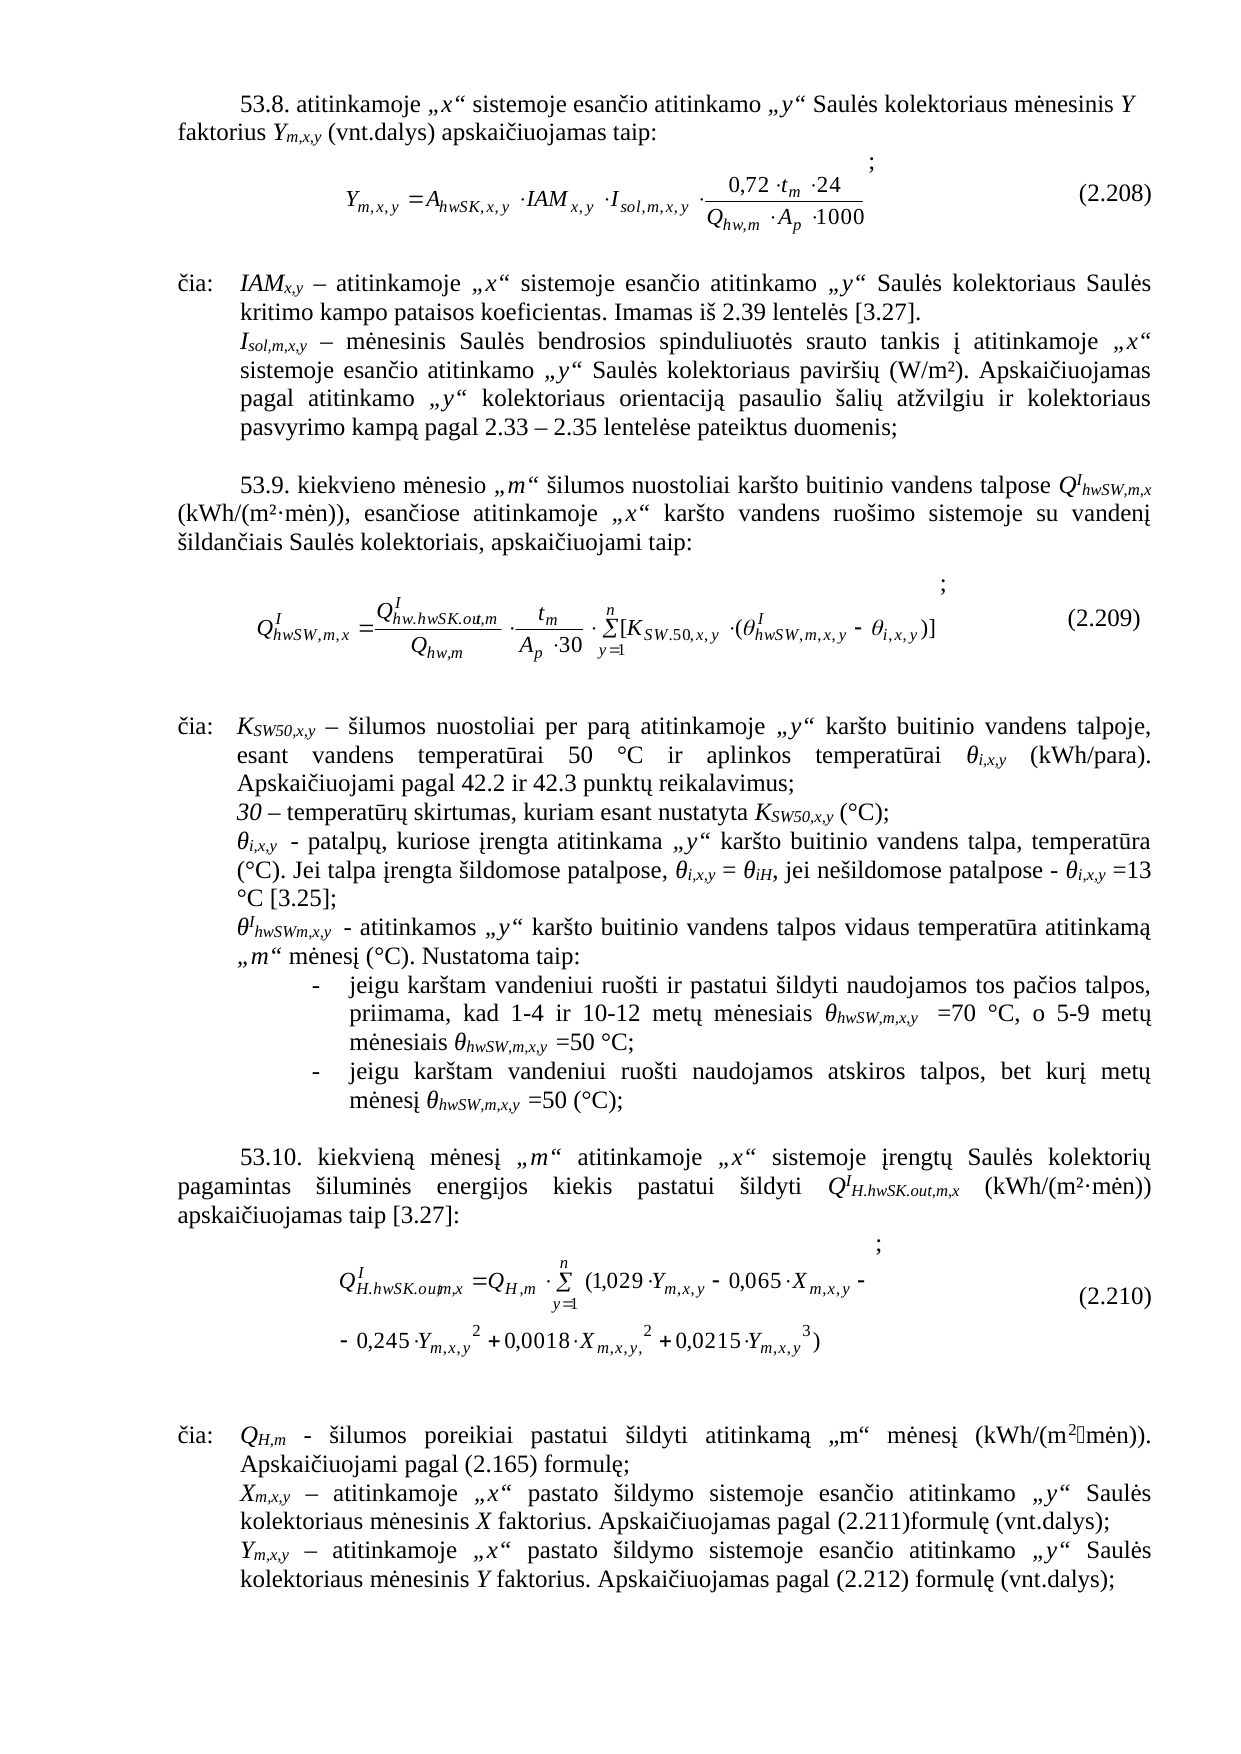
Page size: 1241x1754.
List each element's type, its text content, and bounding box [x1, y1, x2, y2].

text - jeigu karštam vandeniui ruošti ir pastatui šildyti naudojamos tos pačios talpos, priimama, kad 1-4 ir 10-12 metų mėnesiais θhwSW,m,x,y =70 °C, o 5-9 metų mėnesiais θhwSW,m,x,y =50 °C; [312, 970, 1151, 1056]
text 30 – temperatūrų skirtumas, kuriam esant nustatyta KSW50,x,y (°C); [237, 797, 1151, 826]
text čia: QH,m - šilumos poreikiai pastatui šildyti atitinkamą „m“ mėnesį (kWh/(m2mėn)). Apskaičiuojami pagal (2.165) formulę; [177, 1420, 1151, 1478]
table_header (2.210) [1052, 1229, 1163, 1363]
text Isol,m,x,y – mėnesinis Saulės bendrosios spinduliuotės srauto tankis į atitinkamoje „x“ sistemoje esančio atitinkamo „y“ Saulės kolektoriaus paviršių (W/m²). Apskaičiuojamas pagal atitinkamo „y“ kolektoriaus orientaciją pasaulio šalių atžvilgiu ir kolektoriaus pasvyrimo kampą pagal 2.33 – 2.35 lentelėse pateiktus duomenis; [240, 326, 1151, 441]
text Ym,x,y – atitinkamoje „x“ pastato šildymo sistemoje esančio atitinkamo „y“ Saulės kolektoriaus mėnesinis Y faktorius. Apskaičiuojamas pagal (2.212) formulę (vnt.dalys); [240, 1535, 1151, 1593]
text čia: KSW50,x,y – šilumos nuostoliai per parą atitinkamoje „y“ karšto buitinio vandens talpoje, esant vandens temperatūrai 50 °C ir aplinkos temperatūrai θi,x,y (kWh/para). Apskaičiuojami pagal 42.2 ir 42.3 punktų reikalavimus; [177, 711, 1151, 797]
table_header ; [166, 1229, 1052, 1363]
text 53.10. kiekvieną mėnesį „m“ atitinkamoje „x“ sistemoje įrengtų Saulės kolektorių pagamintas šiluminės energijos kiekis pastatui šildyti QIH.hwSK.out,m,x (kWh/(m²·mėn)) apskaičiuojamas taip [3.27]: [177, 1142, 1151, 1228]
table_header (2.209) [1023, 556, 1151, 682]
text θIhwSWm,x,y - atitinkamos „y“ karšto buitinio vandens talpos vidaus temperatūra atitinkamą „m“ mėnesį (°C). Nustatoma taip: [237, 912, 1151, 970]
table_header ; [166, 146, 1052, 240]
table_header (2.208) [1052, 146, 1163, 240]
text - jeigu karštam vandeniui ruošti naudojamos atskiros talpos, bet kurį metų mėnesį θhwSW,m,x,y =50 (°C); [312, 1056, 1151, 1113]
text θi,x,y - patalpų, kuriose įrengta atitinkama „y“ karšto buitinio vandens talpa, temperatūra (°C). Jei talpa įrengta šildomose patalpose, θi,x,y = θiH, jei nešildomose patalpose - θi,x,y =13 °C [3.25]; [237, 826, 1151, 912]
text Xm,x,y – atitinkamoje „x“ pastato šildymo sistemoje esančio atitinkamo „y“ Saulės kolektoriaus mėnesinis X faktorius. Apskaičiuojamas pagal (2.211)formulę (vnt.dalys); [240, 1478, 1151, 1535]
text 53.8. atitinkamoje „x“ sistemoje esančio atitinkamo „y“ Saulės kolektoriaus mėnesinis Y faktorius Ym,x,y (vnt.dalys) apskaičiuojamas taip: [177, 89, 1151, 146]
table_header ; [177, 556, 1023, 682]
text čia: IAMx,y – atitinkamoje „x“ sistemoje esančio atitinkamo „y“ Saulės kolektoriaus Saulės kritimo kampo pataisos koeficientas. Imamas iš 2.39 lentelės [3.27]. [177, 268, 1151, 326]
text 53.9. kiekvieno mėnesio „m“ šilumos nuostoliai karšto buitinio vandens talpose QIhwSW,m,x (kWh/(m²·mėn)), esančiose atitinkamoje „x“ karšto vandens ruošimo sistemoje su vandenį šildančiais Saulės kolektoriais, apskaičiuojami taip: [177, 470, 1151, 556]
